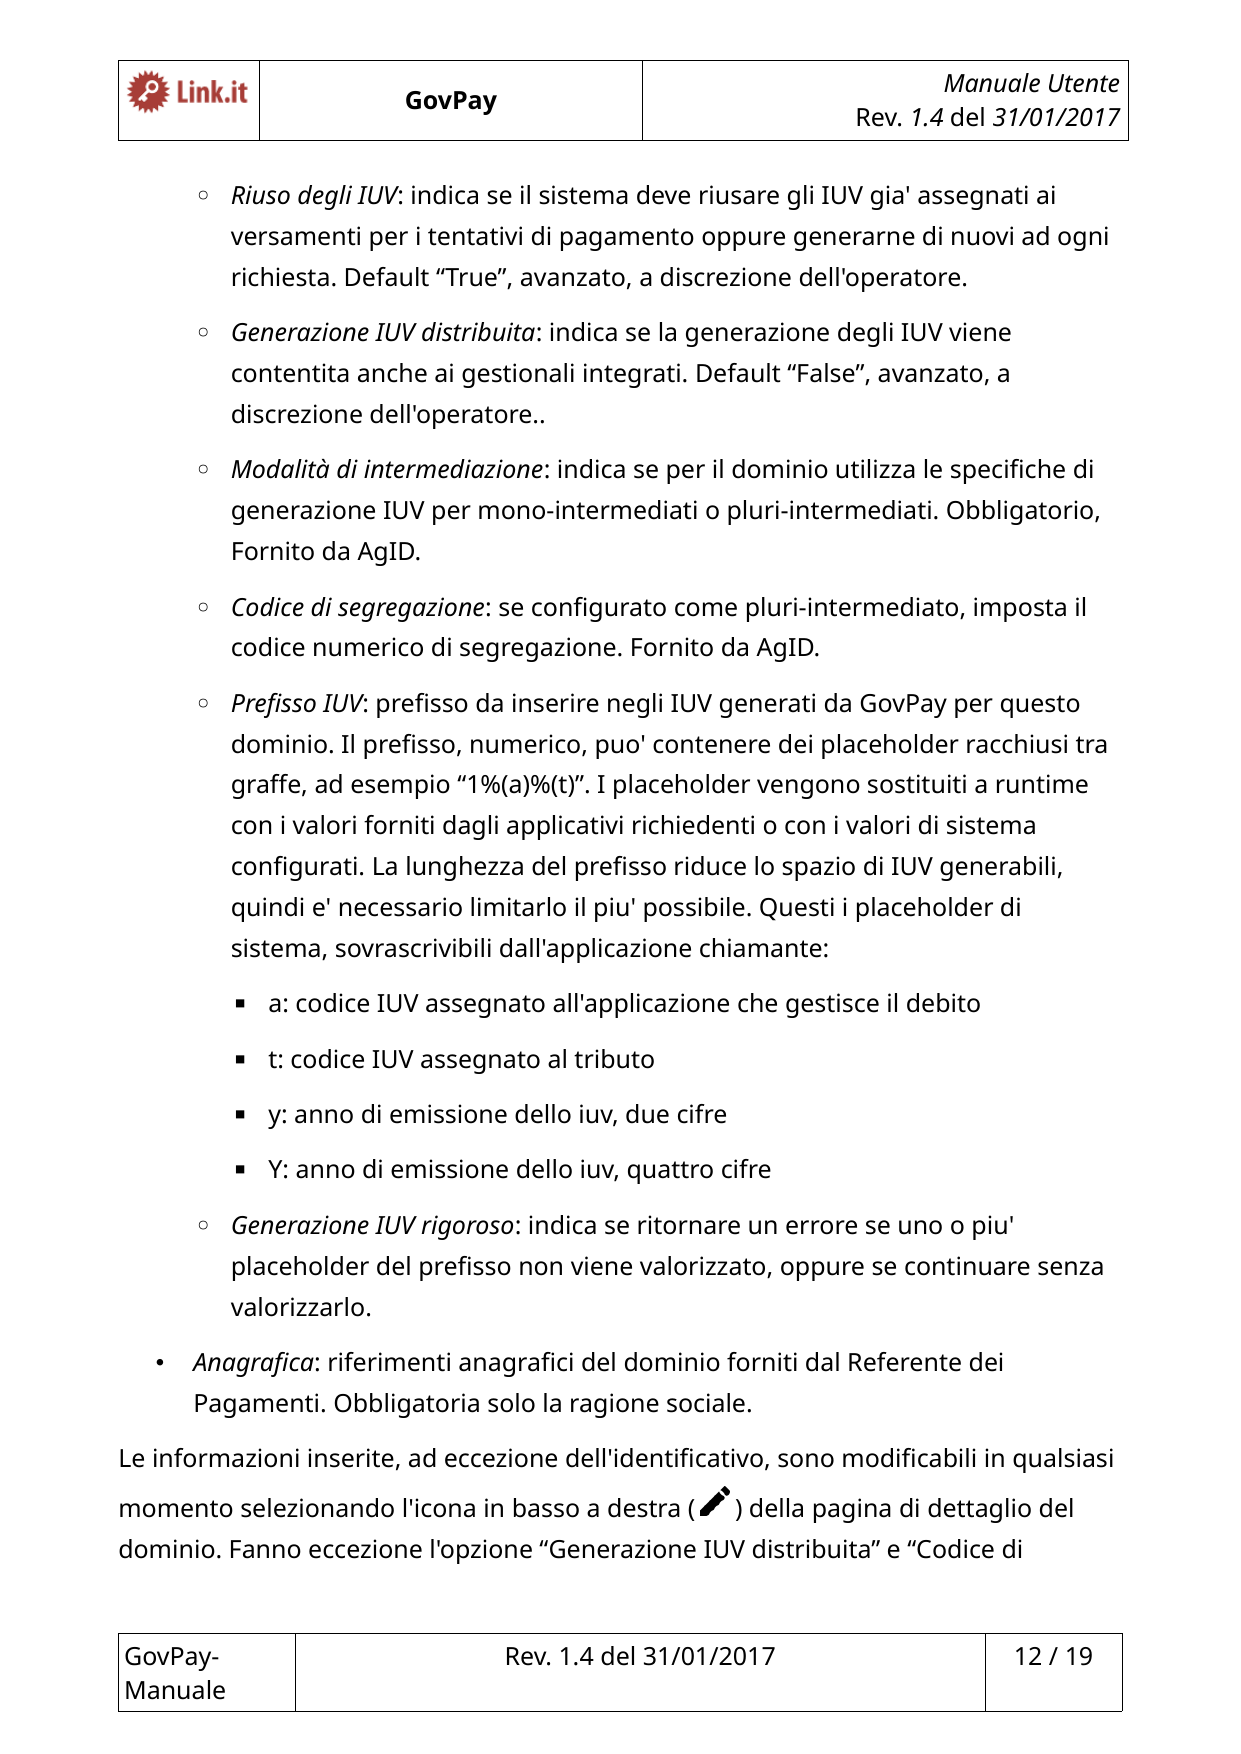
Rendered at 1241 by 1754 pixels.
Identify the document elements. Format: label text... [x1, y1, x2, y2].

picture [123, 65, 254, 119]
list t: codice IUV assegnato al tributo [231, 1041, 1122, 1075]
list Prefisso IUV: prefisso da inserire negli IUV generati da GovPay per questo dominio. Il prefisso, numerico, puo' contenere dei placeholder racchiusi tra graffe, ad esempio “1%(a)%(t)”. I placeholder vengono sostituiti a runtime con i valori forniti dagli applicativi richiedenti o con i valori di sistema configurati. La lunghezza del prefisso riduce lo spazio di IUV generabili, quindi e' necessario limitarlo il piu' possibile. Questi i placeholder di sistema, sovrascrivibili dall'applicazione chiamante: [193, 685, 1122, 964]
text Le informazioni inserite, ad eccezione dell'identificativo, sono modificabili in qualsiasi momento selezionando l'icona in basso a destra () della pagina di dettaglio del dominio. Fanno eccezione l'opzione “Generazione IUV distribuita” e “Codice di [118, 1441, 1122, 1565]
list Y: anno di emissione dello iuv, quattro cifre [231, 1152, 1122, 1186]
list y: anno di emissione dello iuv, due cifre [231, 1097, 1122, 1131]
list a: codice IUV assegnato all'applicazione che gestisce il debito [231, 986, 1122, 1020]
list Codice di segregazione: se configurato come pluri-intermediato, imposta il codice numerico di segregazione. Fornito da AgID. [193, 589, 1122, 664]
list Riuso degli IUV: indica se il sistema deve riusare gli IUV gia' assegnati ai versamenti per i tentativi di pagamento oppure generarne di nuovi ad ogni richiesta. Default “True”, avanzato, a discrezione dell'operatore. [193, 178, 1122, 294]
list Generazione IUV distribuita: indica se la generazione degli IUV viene contentita anche ai gestionali integrati. Default “False”, avanzato, a discrezione dell'operatore.. [193, 315, 1122, 431]
list Anagrafica: riferimenti anagrafici del dominio forniti dal Referente dei Pagamenti. Obbligatoria solo la ragione sociale. [156, 1344, 1122, 1419]
list Modalità di intermediazione: indica se per il dominio utilizza le specifiche di generazione IUV per mono-intermediati o pluri-intermediati. Obbligatorio, Fornito da AgID. [193, 452, 1122, 568]
picture [695, 1481, 735, 1521]
list Generazione IUV rigoroso: indica se ritornare un errore se uno o piu' placeholder del prefisso non viene valorizzato, oppure se continuare senza valorizzarlo. [193, 1207, 1122, 1323]
